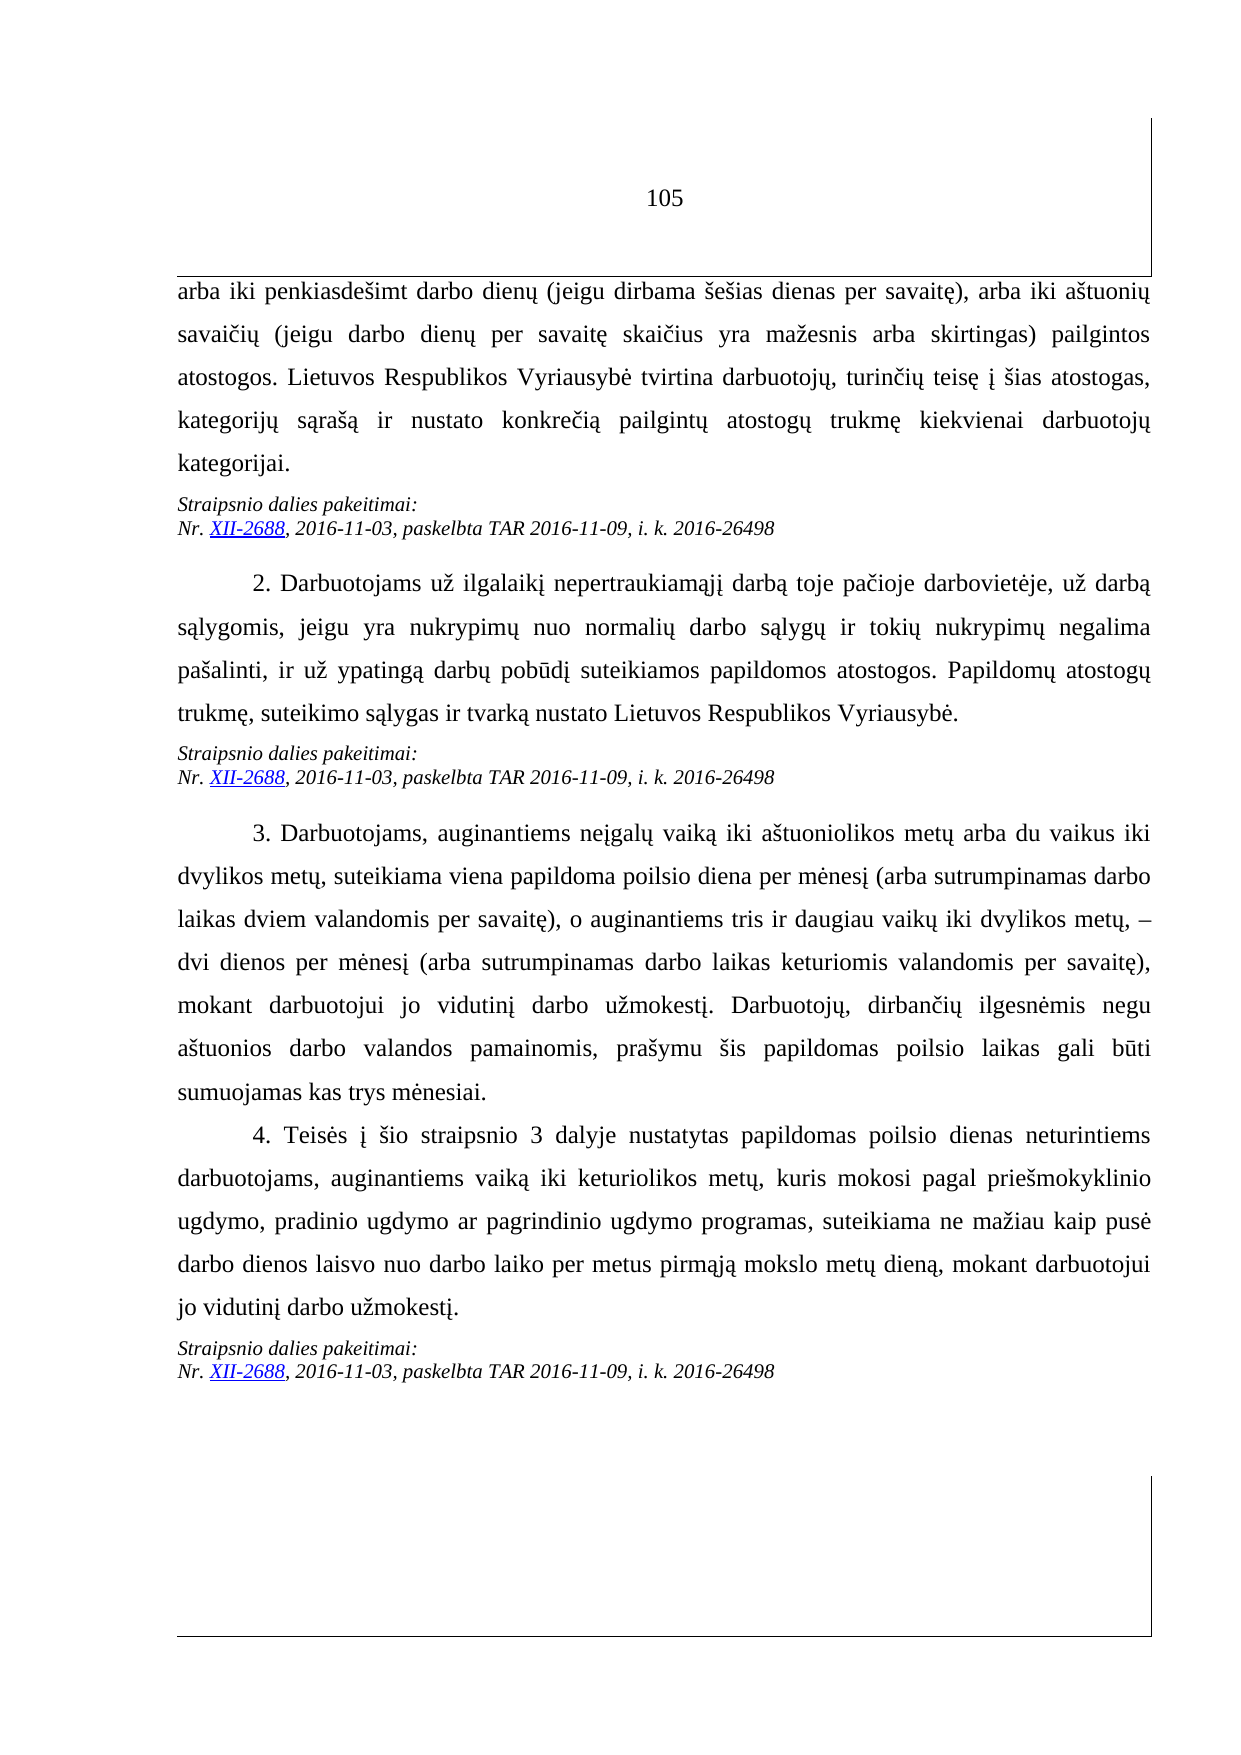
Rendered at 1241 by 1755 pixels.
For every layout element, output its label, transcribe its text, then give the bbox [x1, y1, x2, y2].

text Straipsnio dalies pakeitimai: [177, 741, 1152, 765]
text 4. Teisės į šio straipsnio 3 dalyje nustatytas papildomas poilsio dienas neturintiems darbuotojams, auginantiems vaiką iki keturiolikos metų, kuris mokosi pagal priešmokyklinio ugdymo, pradinio ugdymo ar pagrindinio ugdymo programas, suteikiama ne mažiau kaip pusė darbo dienos laisvo nuo darbo laiko per metus pirmąją mokslo metų dieną, mokant darbuotojui jo vidutinį darbo užmokestį. [177, 1120, 1152, 1321]
text Straipsnio dalies pakeitimai: [177, 492, 1152, 516]
text 3. Darbuotojams, auginantiems neįgalų vaiką iki aštuoniolikos metų arba du vaikus iki dvylikos metų, suteikiama viena papildoma poilsio diena per mėnesį (arba sutrumpinamas darbo laikas dviem valandomis per savaitę), o auginantiems tris ir daugiau vaikų iki dvylikos metų, – dvi dienos per mėnesį (arba sutrumpinamas darbo laikas keturiomis valandomis per savaitę), mokant darbuotojui jo vidutinį darbo užmokestį. Darbuotojų, dirbančių ilgesnėmis negu aštuonios darbo valandos pamainomis, prašymu šis papildomas poilsio laikas gali būti sumuojamas kas trys mėnesiai. [177, 818, 1152, 1105]
text Nr. XII-2688, 2016-11-03, paskelbta TAR 2016-11-09, i. k. 2016-26498 [177, 1359, 1152, 1383]
text Straipsnio dalies pakeitimai: [177, 1335, 1152, 1359]
text Nr. XII-2688, 2016-11-03, paskelbta TAR 2016-11-09, i. k. 2016-26498 [177, 765, 1152, 789]
text 2. Darbuotojams už ilgalaikį nepertraukiamąjį darbą toje pačioje darbovietėje, už darbą sąlygomis, jeigu yra nukrypimų nuo normalių darbo sąlygų ir tokių nukrypimų negalima pašalinti, ir už ypatingą darbų pobūdį suteikiamos papildomos atostogos. Papildomų atostogų trukmę, suteikimo sąlygas ir tvarką nustato Lietuvos Respublikos Vyriausybė. [177, 568, 1152, 727]
text arba iki penkiasdešimt darbo dienų (jeigu dirbama šešias dienas per savaitę), arba iki aštuonių savaičių (jeigu darbo dienų per savaitę skaičius yra mažesnis arba skirtingas) pailgintos atostogos. Lietuvos Respublikos Vyriausybė tvirtina darbuotojų, turinčių teisę į šias atostogas, kategorijų sąrašą ir nustato konkrečią pailgintų atostogų trukmę kiekvienai darbuotojų kategorijai. [177, 276, 1152, 477]
text Nr. XII-2688, 2016-11-03, paskelbta TAR 2016-11-09, i. k. 2016-26498 [177, 516, 1152, 540]
